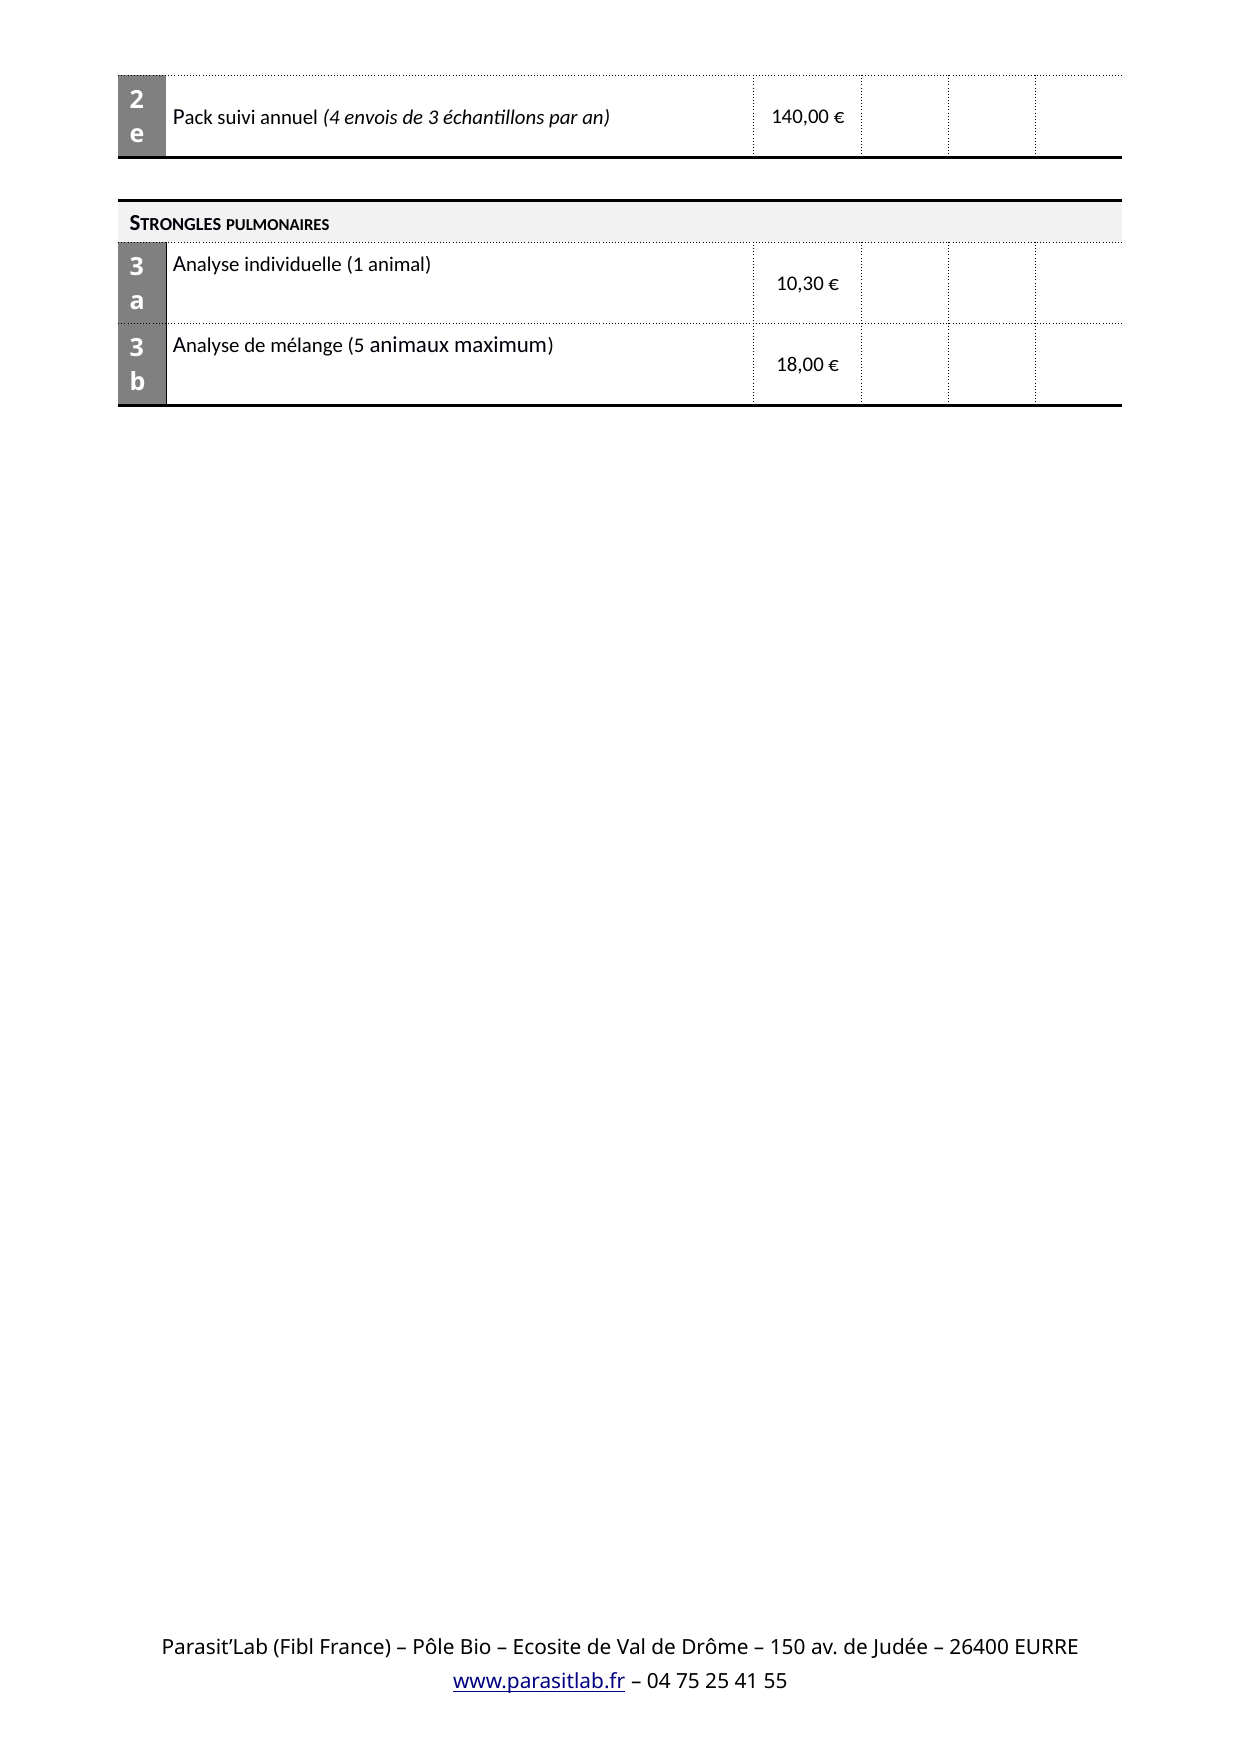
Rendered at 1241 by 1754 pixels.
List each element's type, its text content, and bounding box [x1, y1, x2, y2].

table_cell [862, 75, 949, 156]
table_cell [949, 75, 1035, 156]
table_header Strongles pulmonaires [118, 202, 862, 242]
table_cell Analyse de mélange (5 animaux maximum) [167, 323, 753, 404]
table_cell 140,00 € [753, 75, 862, 156]
table_cell 3a [118, 242, 166, 323]
table_header [1035, 202, 1122, 242]
table_header [862, 202, 949, 242]
table_cell 10,30 € [753, 242, 862, 323]
table_cell [1035, 75, 1122, 156]
table_header [949, 202, 1035, 242]
table_cell Analyse individuelle (1 animal) [167, 242, 753, 323]
table_cell 3b [118, 323, 166, 404]
table_cell 2e [118, 75, 166, 156]
table_cell [862, 242, 949, 323]
table_cell 18,00 € [753, 323, 862, 404]
table_cell [1035, 323, 1122, 404]
table_cell [949, 242, 1035, 323]
table_cell [949, 323, 1035, 404]
table_cell [862, 323, 949, 404]
table_cell Pack suivi annuel (4 envois de 3 échantillons par an) [166, 75, 753, 156]
table_cell [1035, 242, 1122, 323]
